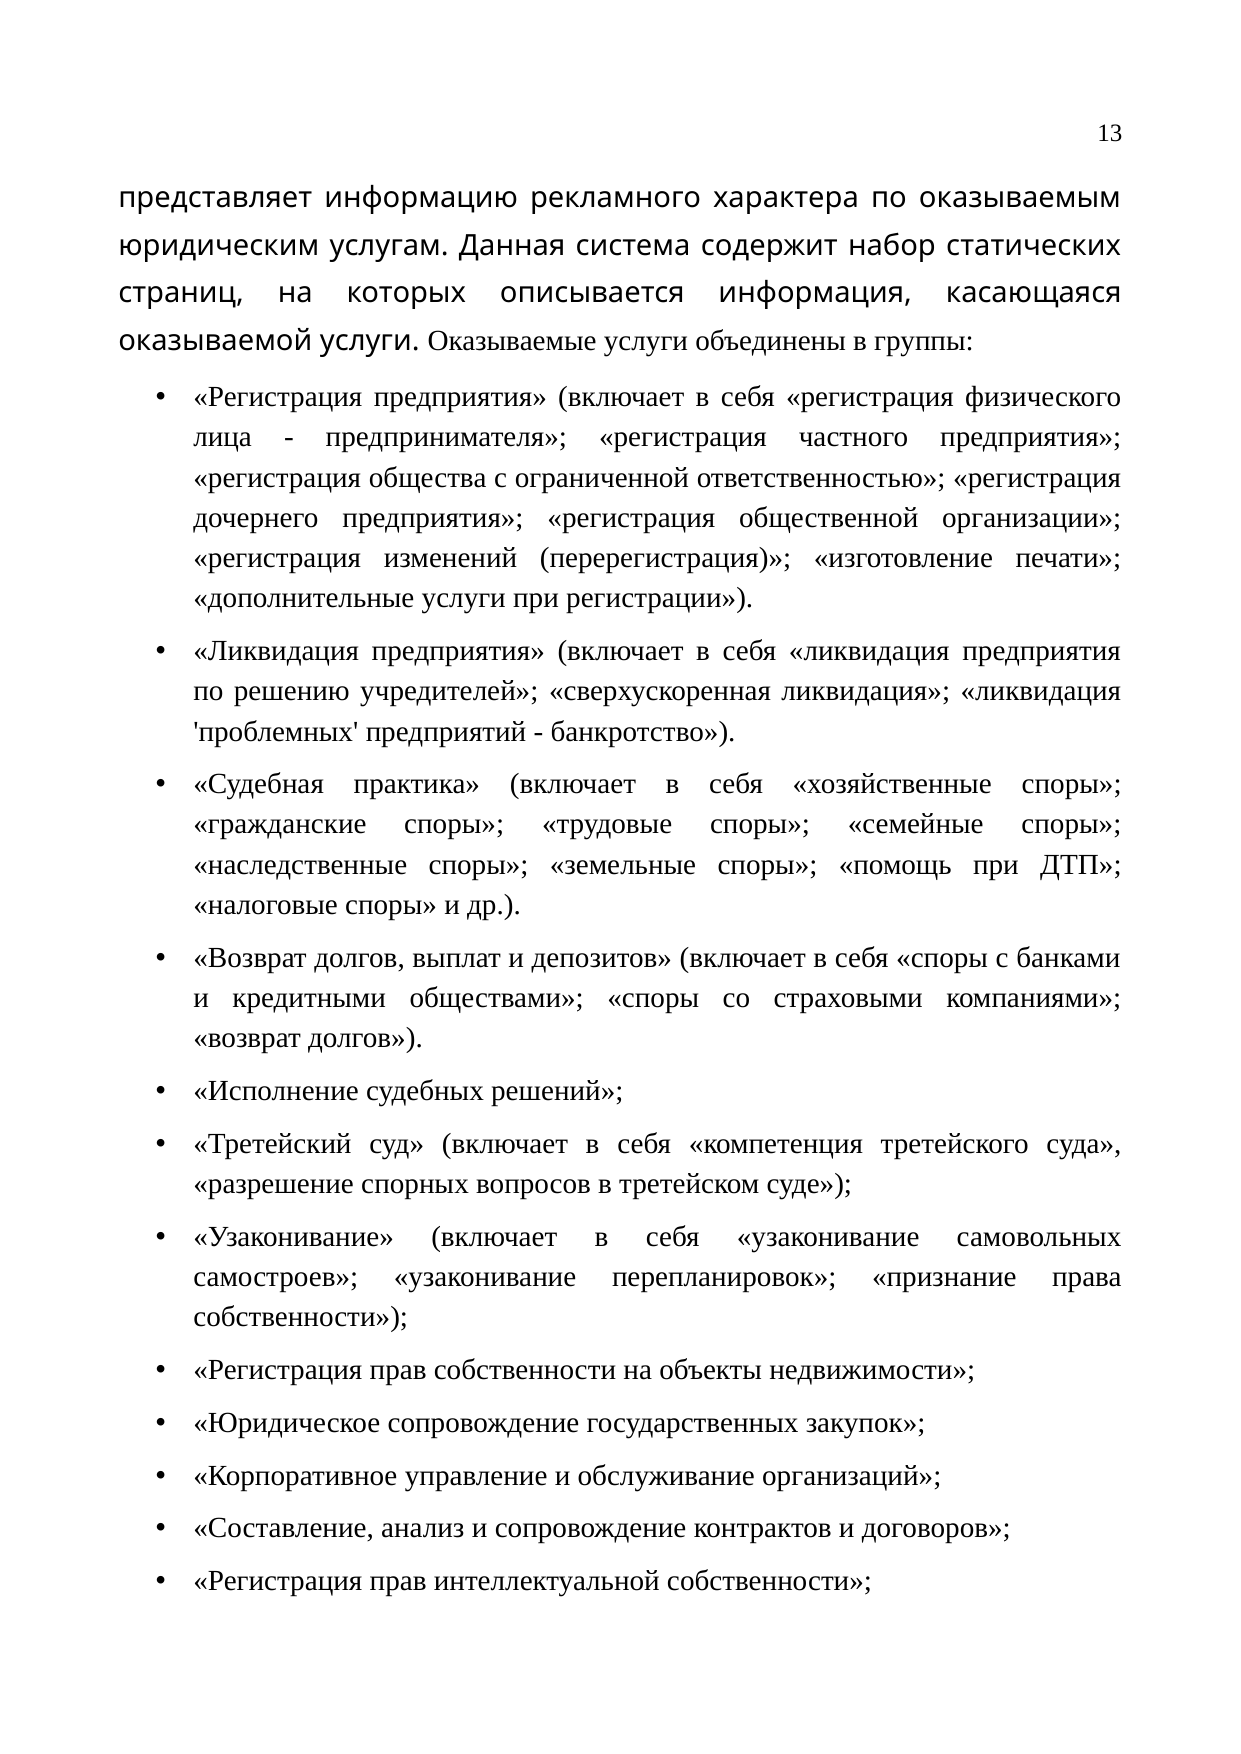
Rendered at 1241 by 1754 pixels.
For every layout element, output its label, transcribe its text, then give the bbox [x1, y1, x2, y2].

list «Третейский суд» (включает в себя «компетенция третейского суда», «разрешение спорных вопросов в третейском суде»); [156, 1126, 1122, 1200]
list «Узаконивание» (включает в себя «узаконивание самовольных самостроев»; «узаконивание перепланировок»; «признание права собственности»); [156, 1219, 1122, 1333]
list «Исполнение судебных решений»; [156, 1073, 1122, 1107]
list «Юридическое сопровождение государственных закупок»; [156, 1405, 1122, 1438]
list «Регистрация предприятия» (включает в себя «регистрация физического лица - предпринимателя»; «регистрация частного предприятия»; «регистрация общества с ограниченной ответственностью»; «регистрация дочернего предприятия»; «регистрация общественной организации»; «регистрация изменений (перерегистрация)»; «изготовление печати»; «дополнительные услуги при регистрации»). [156, 379, 1122, 614]
list «Возврат долгов, выплат и депозитов» (включает в себя «споры с банками и кредитными обществами»; «споры со страховыми компаниями»; «возврат долгов»). [156, 940, 1122, 1054]
list «Регистрация прав интеллектуальной собственности»; [156, 1563, 1122, 1597]
list «Судебная практика» (включает в себя «хозяйственные споры»; «гражданские споры»; «трудовые споры»; «семейные споры»; «наследственные споры»; «земельные споры»; «помощь при ДТП»; «налоговые споры» и др.). [156, 766, 1122, 921]
list «Регистрация прав собственности на объекты недвижимости»; [156, 1352, 1122, 1386]
list «Ликвидация предприятия» (включает в себя «ликвидация предприятия по решению учредителей»; «сверхускоренная ликвидация»; «ликвидация 'проблемных' предприятий - банкротство»). [156, 633, 1122, 747]
list «Корпоративное управление и обслуживание организаций»; [156, 1458, 1122, 1491]
list «Составление, анализ и сопровождение контрактов и договоров»; [156, 1511, 1122, 1544]
text представляет информацию рекламного характера по оказываемым юридическим услугам. Данная система содержит набор статических страниц, на которых описывается информация, касающаяся оказываемой услуги. Оказываемые услуги объединены в группы: [118, 176, 1122, 359]
